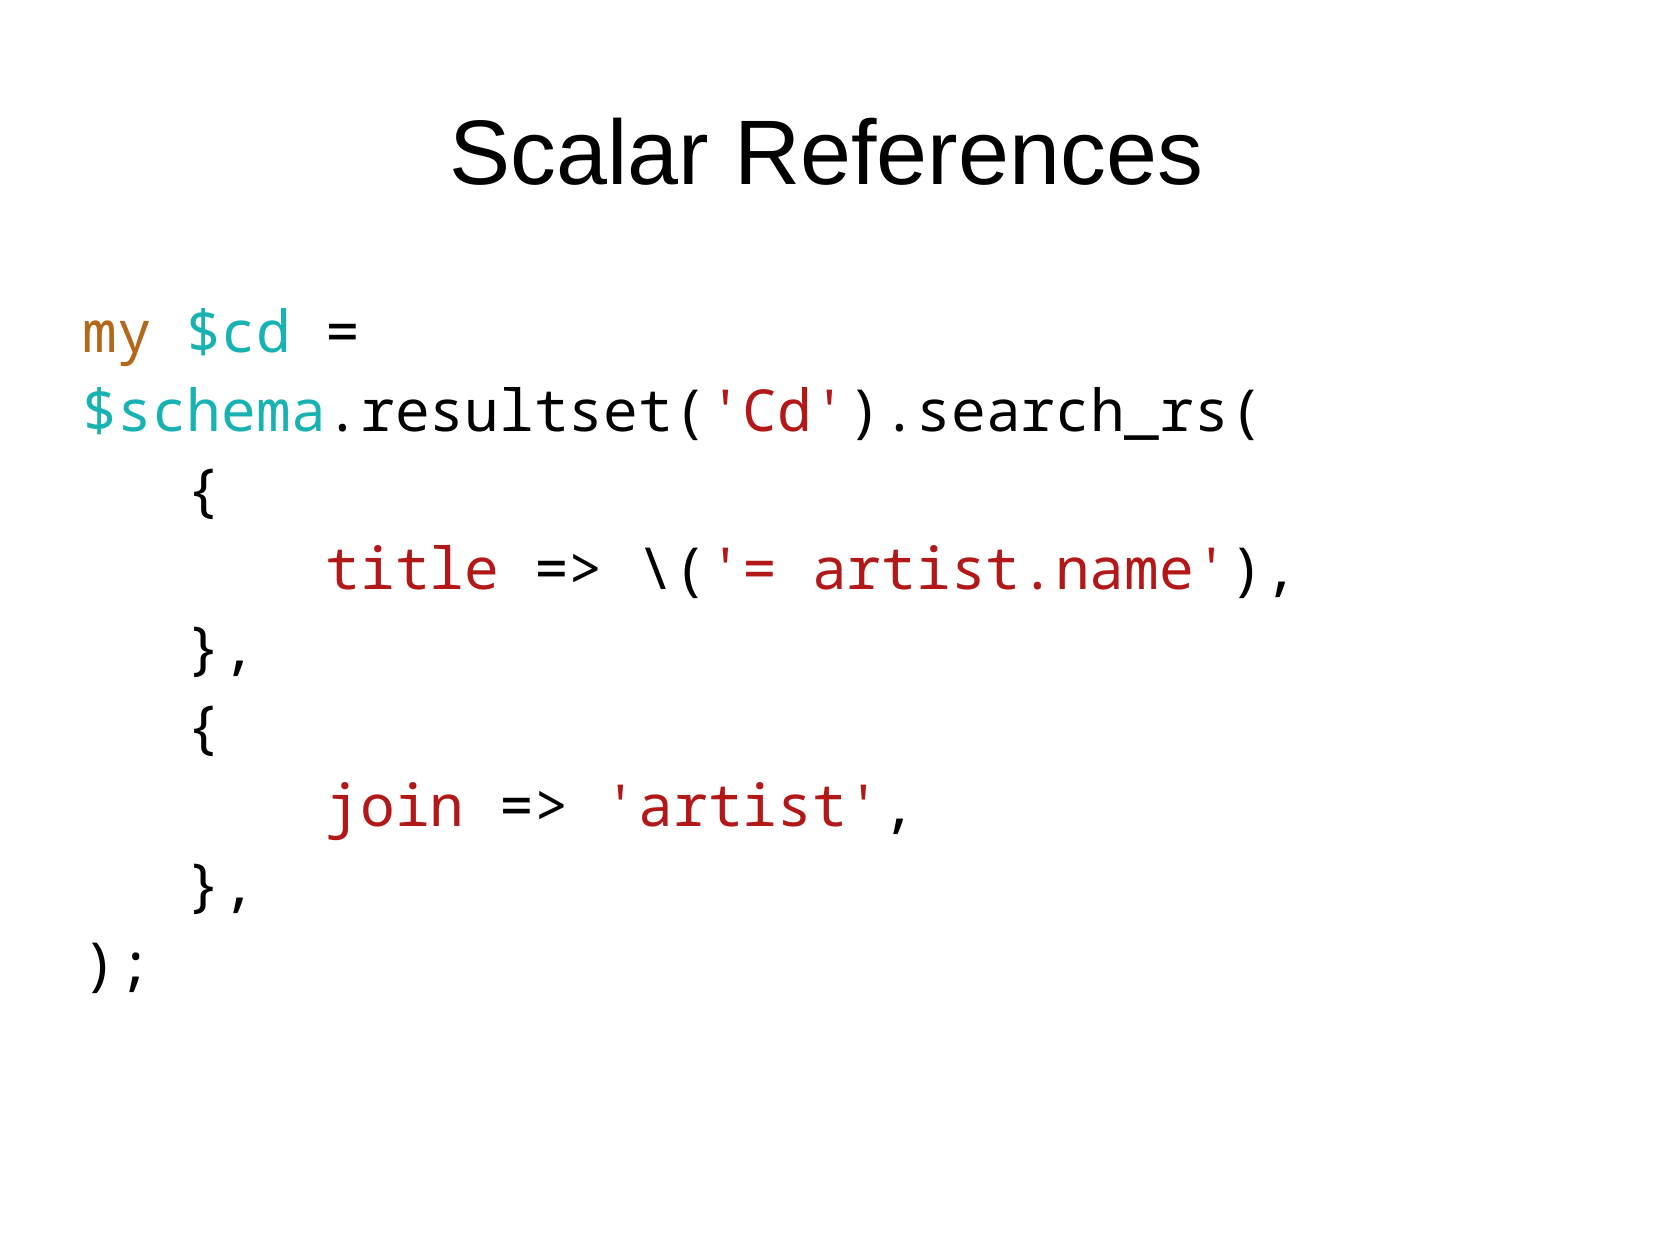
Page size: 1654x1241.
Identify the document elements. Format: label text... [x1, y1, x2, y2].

list my $cd = $schema.resultset('Cd').search_rs( { title => \('= artist.name'), }, { join => 'artist', }, ); [82, 290, 1571, 1010]
title Scalar References [82, 49, 1571, 257]
